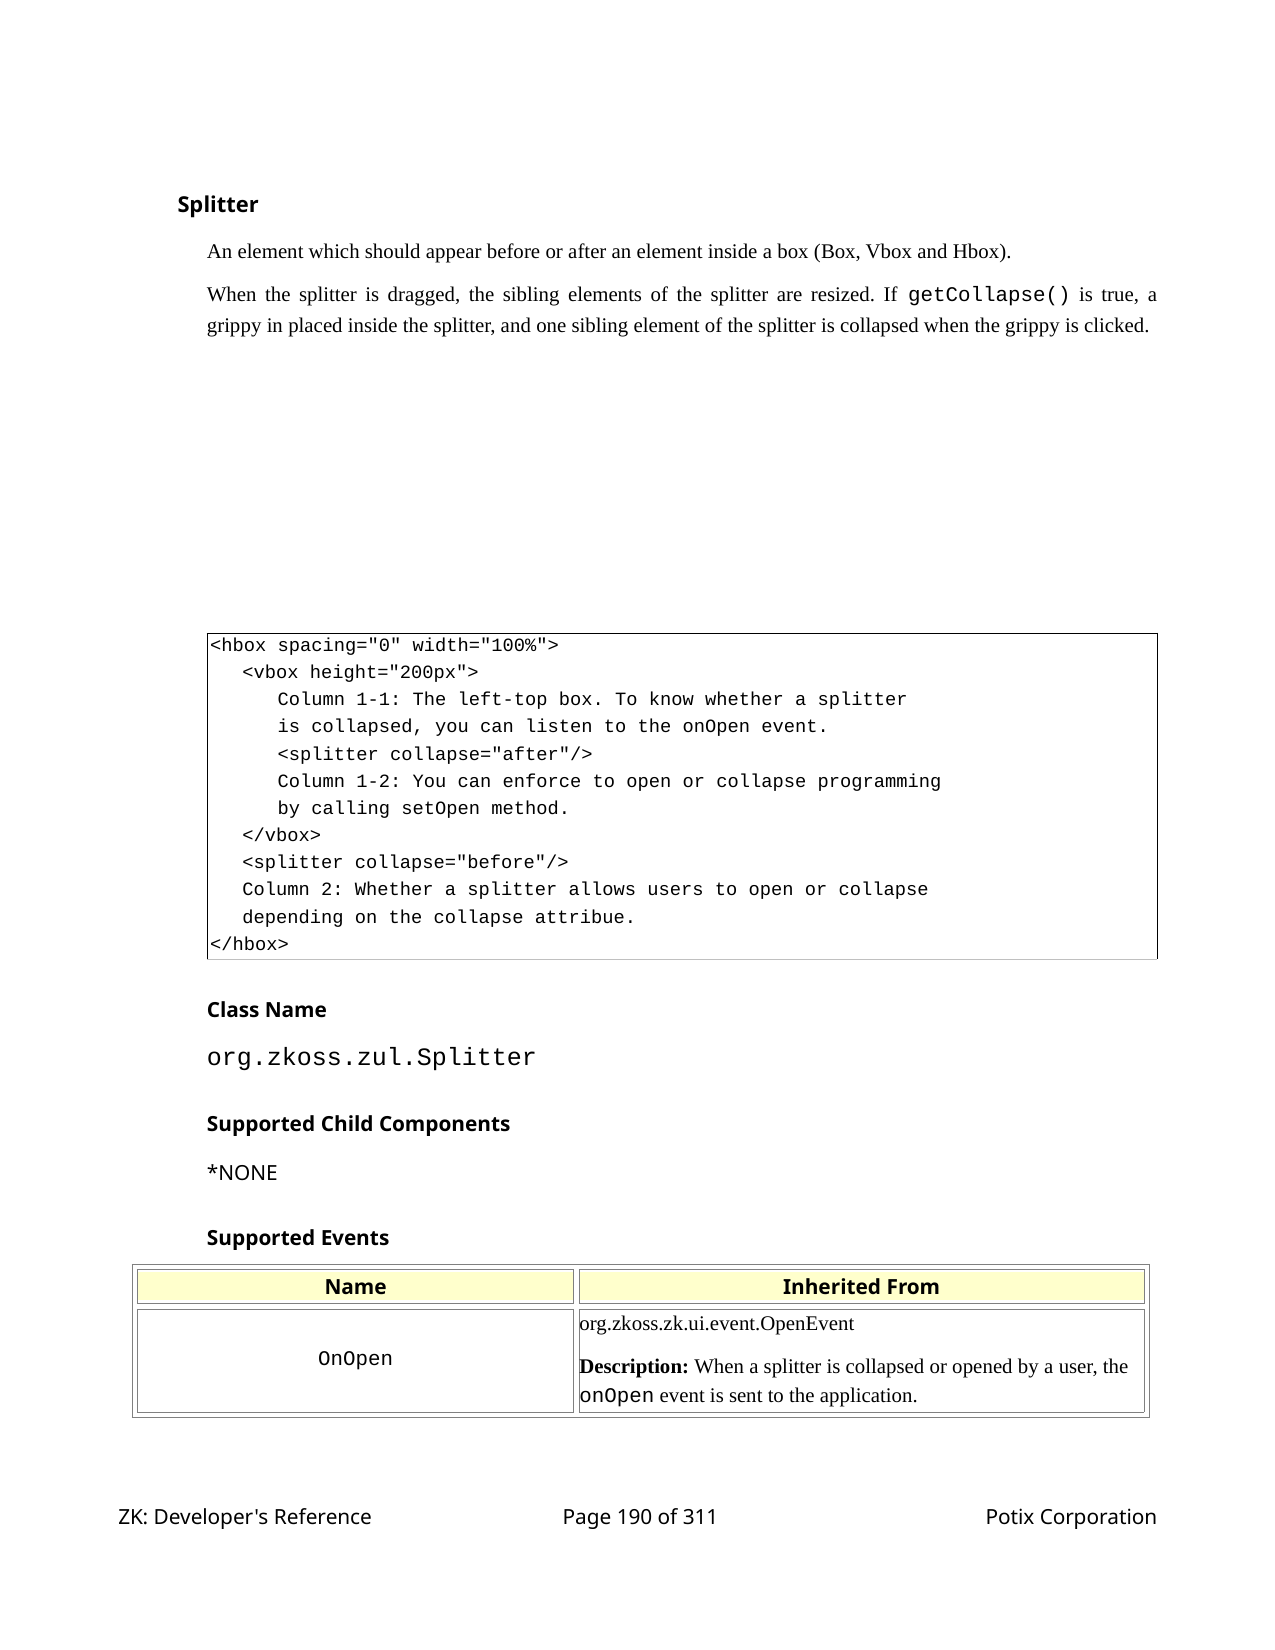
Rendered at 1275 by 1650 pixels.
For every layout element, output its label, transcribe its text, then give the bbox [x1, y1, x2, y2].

text <splitter collapse="after"/> [208, 741, 1157, 766]
table_cell OnOpen [134, 1303, 576, 1412]
text </hbox> [208, 932, 1157, 959]
text An element which should appear before or after an element inside a box (Box, Vbox and Hbox). [207, 239, 1157, 262]
text <hbox spacing="0" width="100%"> [208, 634, 1157, 657]
text is collapsed, you can listen to the onOpen event. [208, 714, 1157, 738]
subtitle Supported Events [207, 1223, 1157, 1251]
text When the splitter is dragged, the sibling elements of the splitter are resized. If getCollapse() is true, a grippy in placed inside the splitter, and one sibling element of the splitter is collapsed when the grippy is clicked. [207, 283, 1157, 337]
text Column 1-2: You can enforce to open or collapse programming [208, 768, 1157, 793]
text *NONE [207, 1158, 1157, 1186]
text depending on the collapse attribue. [208, 904, 1157, 929]
table_header Inherited From [576, 1265, 1147, 1303]
text <vbox height="200px"> [208, 660, 1157, 684]
table_header Name [134, 1265, 576, 1303]
text </vbox> [208, 823, 1157, 847]
subtitle Supported Child Components [207, 1109, 1157, 1138]
text org.zkoss.zul.Splitter [207, 1044, 1157, 1073]
text Column 2: Whether a splitter allows users to open or collapse [208, 877, 1157, 902]
subtitle Class Name [207, 996, 1157, 1024]
text Column 1-1: The left-top box. To know whether a splitter [208, 687, 1157, 711]
table_cell org.zkoss.zk.ui.event.OpenEvent Description: When a splitter is collapsed or opened by a user, the onOpen event is sent to the application. [576, 1303, 1147, 1412]
subtitle Splitter [177, 189, 1157, 219]
text <splitter collapse="before"/> [208, 850, 1157, 874]
text by calling setOpen method. [208, 796, 1157, 820]
